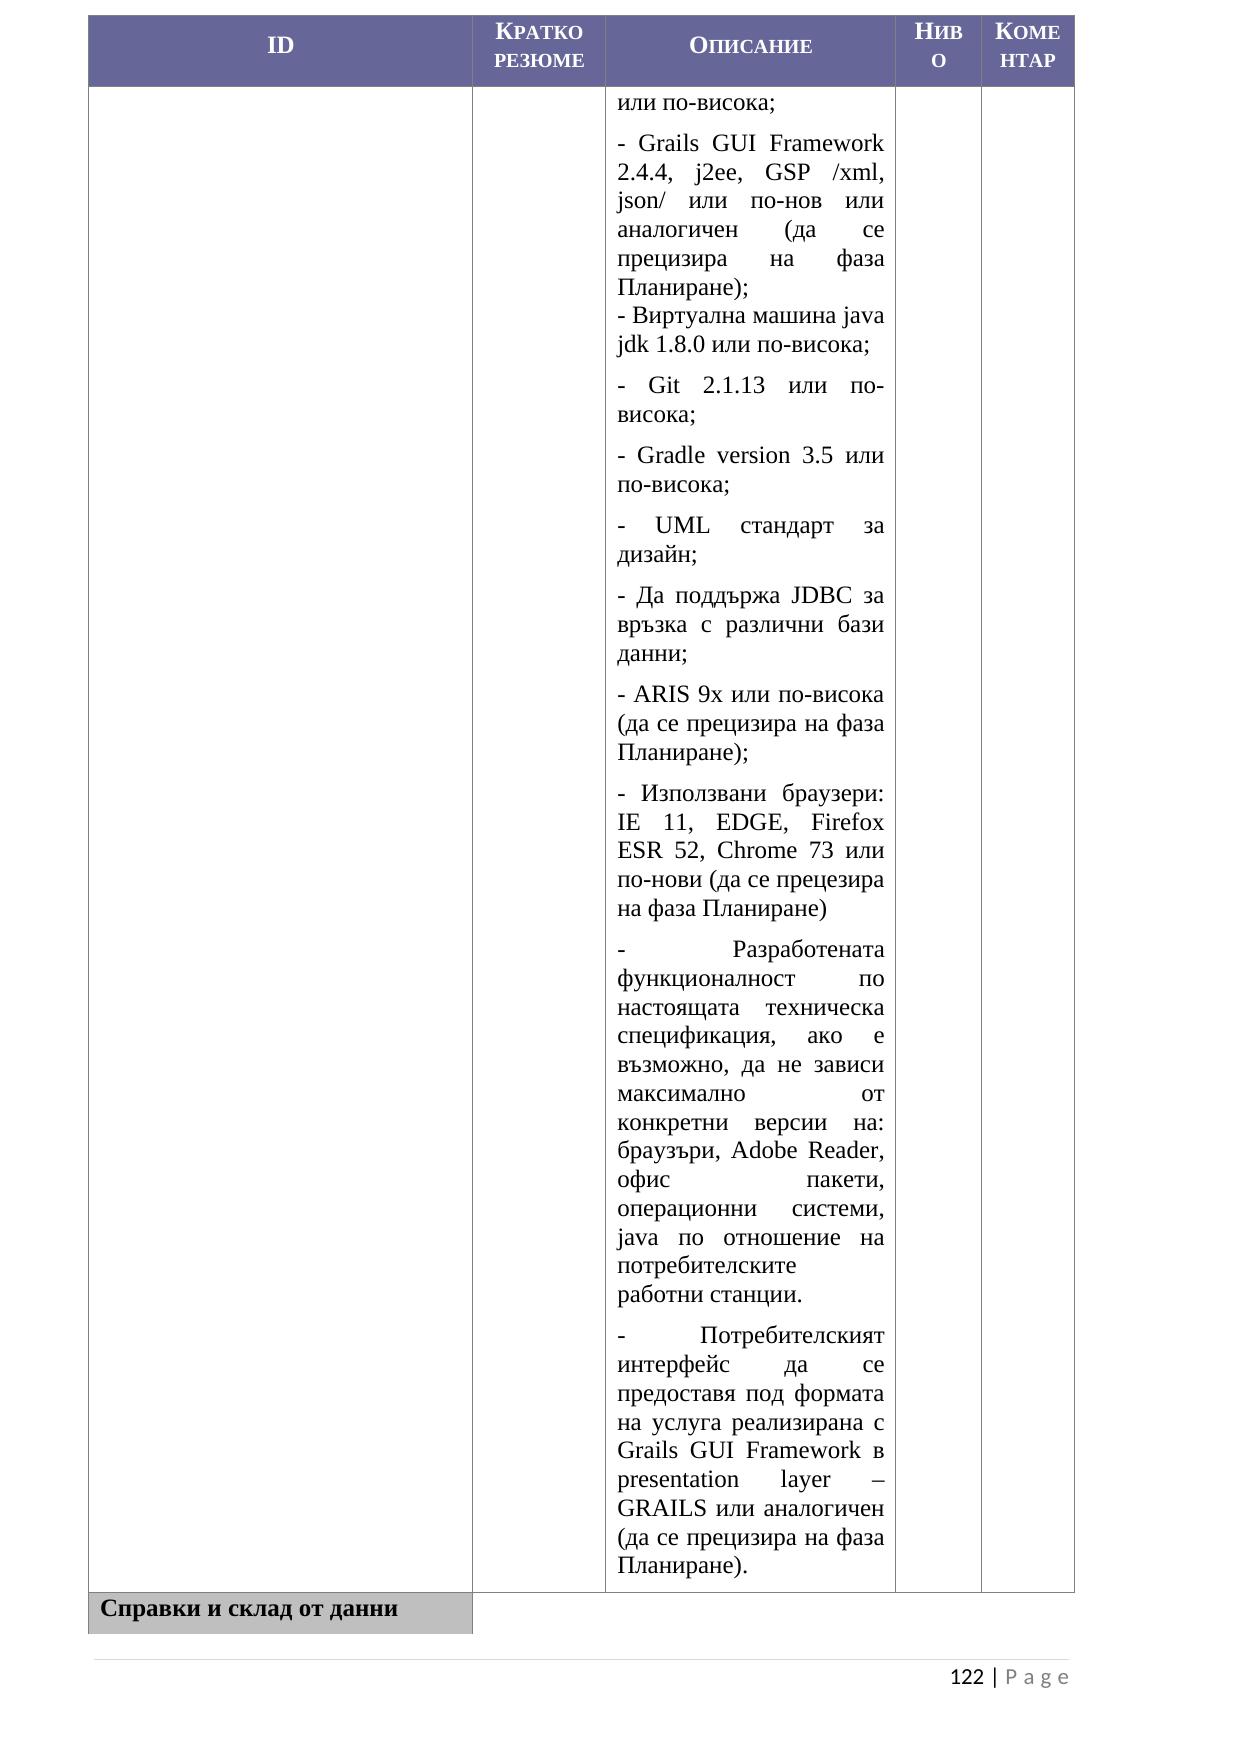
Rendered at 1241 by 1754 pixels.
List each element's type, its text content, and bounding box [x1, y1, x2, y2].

table_cell [473, 87, 605, 1592]
table_cell [981, 1593, 1074, 1634]
table_cell [896, 1593, 981, 1634]
table_header Коментар [982, 16, 1074, 86]
table_cell [89, 87, 472, 1592]
table_cell [982, 87, 1074, 1592]
table_header Ниво [896, 16, 981, 86]
table_header Описание [606, 16, 895, 86]
table_cell [606, 1593, 896, 1634]
table_cell [896, 87, 981, 1592]
table_cell Справки и склад от данни [89, 1593, 472, 1634]
table_header Кратко резюме [473, 16, 605, 86]
table_cell или по-висока; - Grails GUI Framework 2.4.4, j2ee, GSP /xml, json/ или по-нов или аналогичен (да се прецизира на фаза Планиране); - Виртуална машина java jdk 1.8.0 или по-висока; - Git 2.1.13 или по-висока; - Gradle version 3.5 или по-висока; - UML стандарт за дизайн; - Да поддържа JDBC за връзка с различни бази данни; - ARIS 9x или по-висока (да се прецизира на фаза Планиране); - Използвани браузери: IE 11, EDGE, Firefox ESR 52, Chrome 73 или по-нови (да се прецезира на фаза Планиране) - Разработената функционалност по настоящата техническа спецификация, ако е възможно, да не зависи максимално от конкретни версии на: браузъри, Adobe Reader, офис пакети, операционни системи, java по отношение на потребителските работни станции. - Потребителският интерфейс да се предоставя под формата на услуга реализирана с Grails GUI Framework в presentation layer – GRAILS или аналогичен (да се прецизира на фаза Планиране). [606, 87, 895, 1592]
table_cell [473, 1593, 606, 1634]
table_header ID [89, 16, 472, 86]
